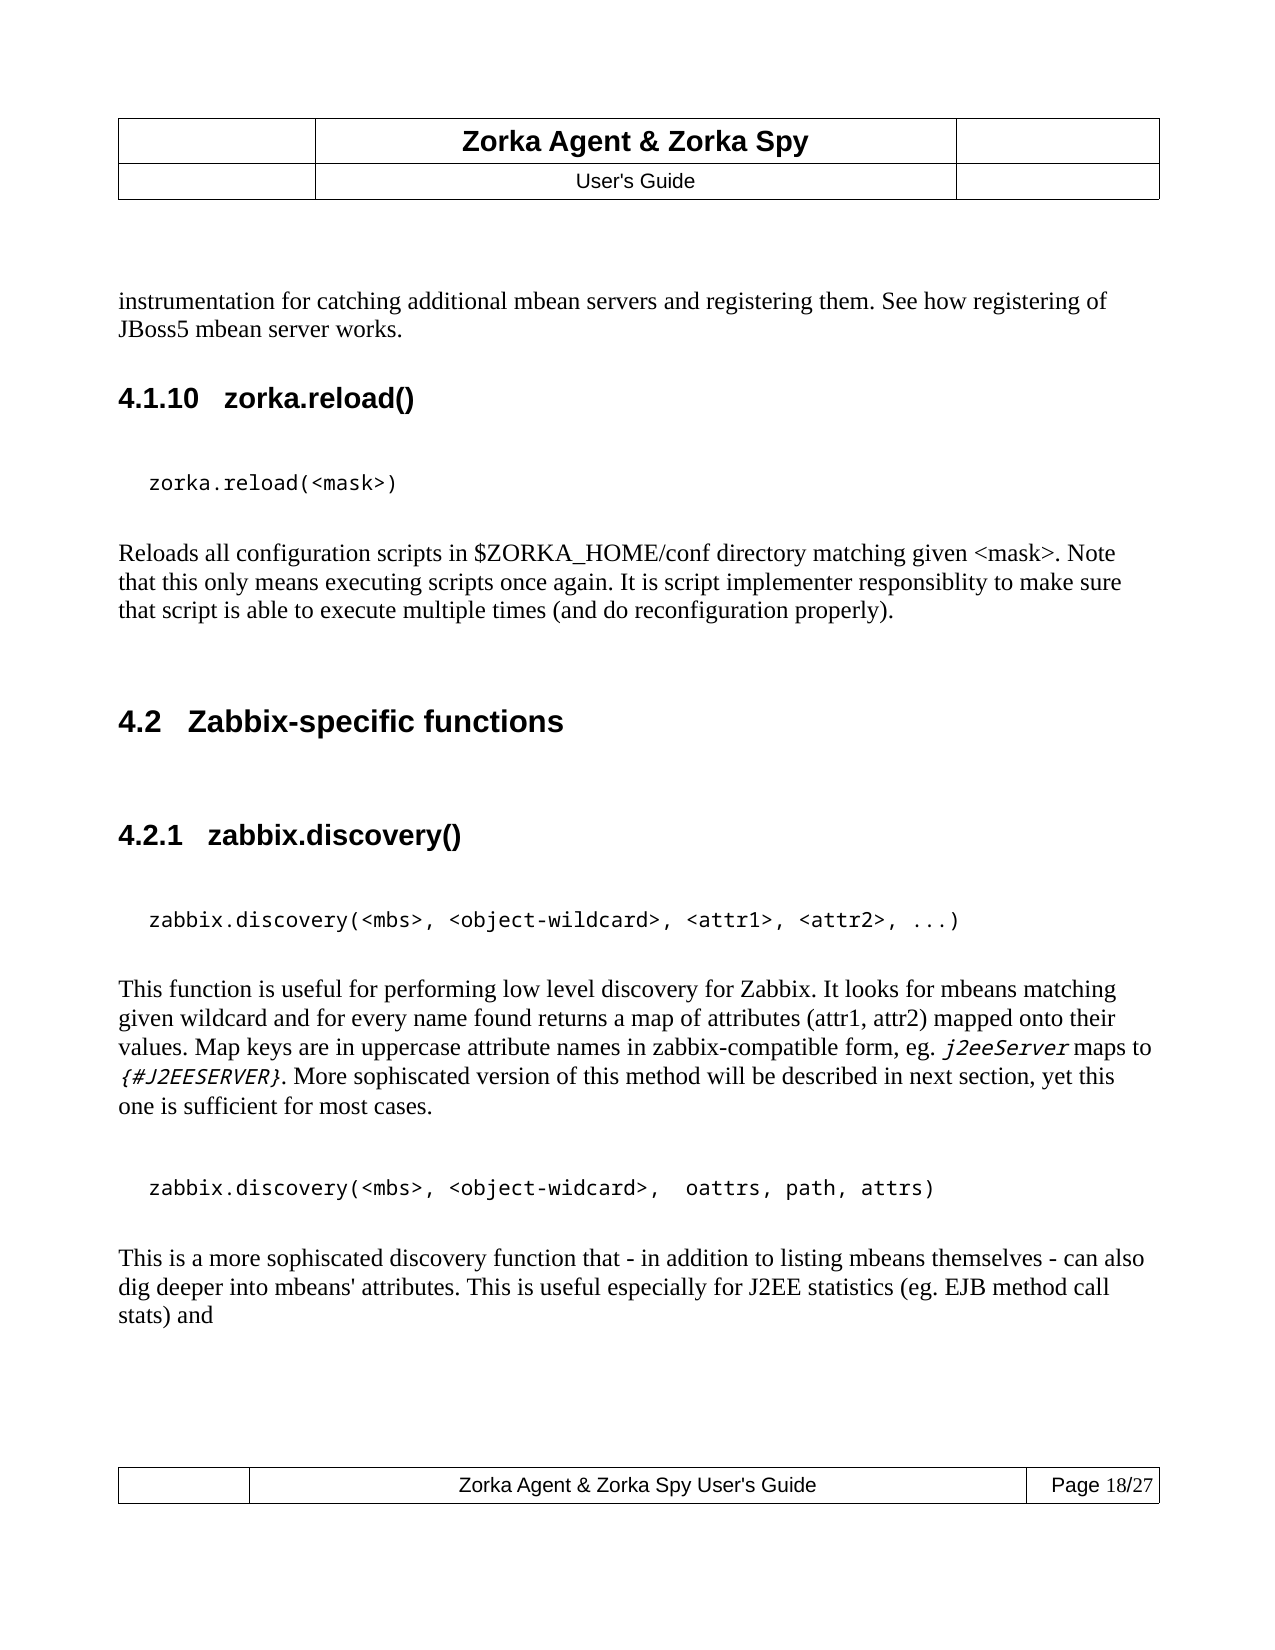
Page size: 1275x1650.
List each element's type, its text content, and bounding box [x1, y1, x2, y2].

subtitle zorka.reload() [118, 381, 1157, 414]
text This is a more sophiscated discovery function that - in addition to listing mbeans themselves - can also dig deeper into mbeans' attributes. This is useful especially for J2EE statistics (eg. EJB method call stats) and [118, 1243, 1157, 1329]
text This function is useful for performing low level discovery for Zabbix. It looks for mbeans matching given wildcard and for every name found returns a map of attributes (attr1, attr2) mapped onto their values. Map keys are in uppercase attribute names in zabbix-compatible form, eg. j2eeServer maps to {#J2EESERVER}. More sophiscated version of this method will be described in next section, yet this one is sufficient for most cases. [118, 974, 1157, 1120]
text Reloads all configuration scripts in $ZORKA_HOME/conf directory matching given <mask>. Note that this only means executing scripts once again. It is script implementer responsiblity to make sure that script is able to execute multiple times (and do reconfiguration properly). [118, 538, 1157, 624]
text instrumentation for catching additional mbean servers and registering them. See how registering of JBoss5 mbean server works. [118, 286, 1157, 343]
subtitle Zabbix-specific functions [118, 703, 1157, 739]
text zorka.reload(<mask>) [148, 468, 1157, 497]
text zabbix.discovery(<mbs>, <object-wildcard>, <attr1>, <attr2>, ...) [148, 905, 1157, 933]
subtitle zabbix.discovery() [118, 817, 1157, 851]
text zabbix.discovery(<mbs>, <object-widcard>, oattrs, path, attrs) [148, 1173, 1157, 1202]
